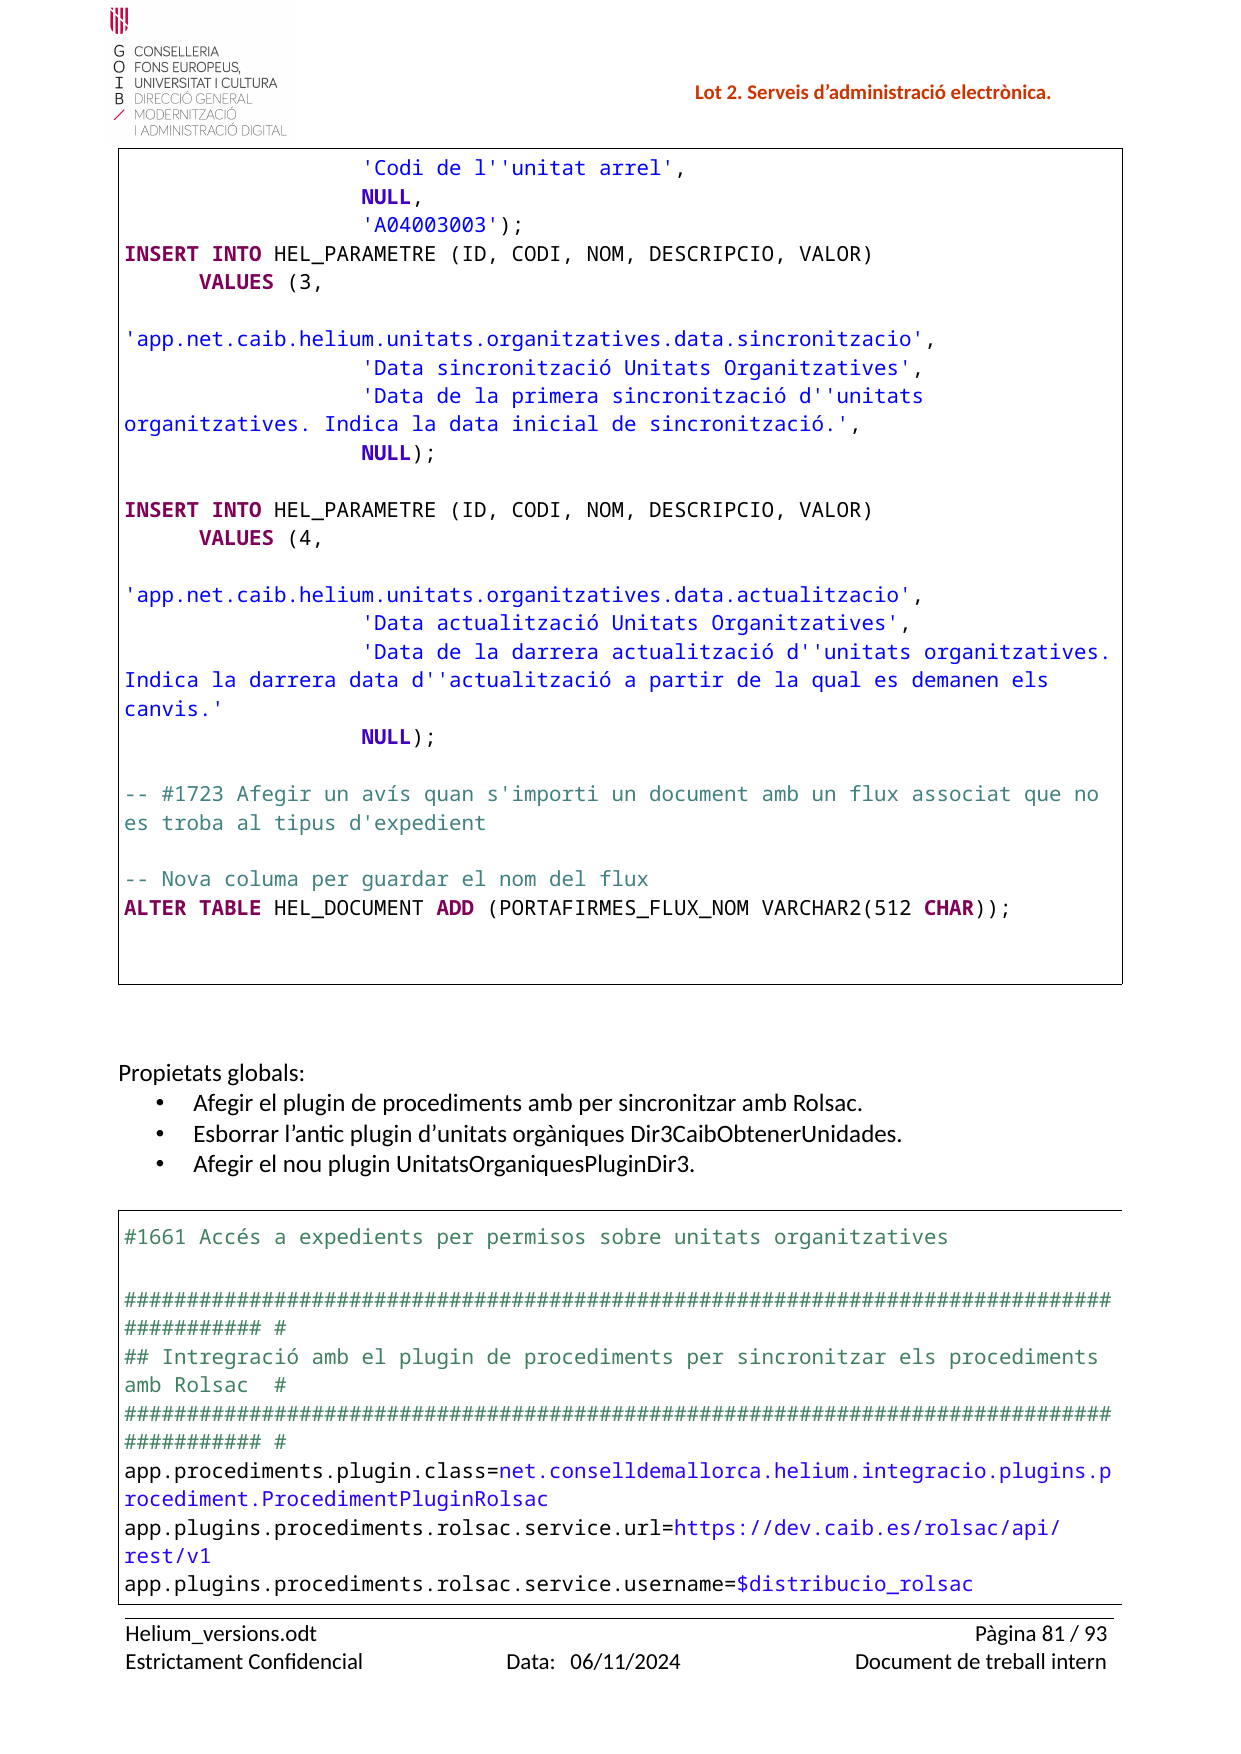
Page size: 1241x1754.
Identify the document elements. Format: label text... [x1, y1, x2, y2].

picture [100, 0, 297, 144]
table_header 'Codi de l''unitat arrel', NULL, 'A04003003'); INSERT INTO HEL_PARAMETRE (ID, CODI, NOM, DESCRIPCIO, VALOR) VALUES (3, 'app.net.caib.helium.unitats.organitzatives.data.sincronitzacio', 'Data sincronització Unitats Organitzatives', 'Data de la primera sincronització d''unitats organitzatives. Indica la data inicial de sincronització.', NULL); INSERT INTO HEL_PARAMETRE (ID, CODI, NOM, DESCRIPCIO, VALOR) VALUES (4, 'app.net.caib.helium.unitats.organitzatives.data.actualitzacio', 'Data actualització Unitats Organitzatives', 'Data de la darrera actualització d''unitats organitzatives. Indica la darrera data d''actualització a partir de la qual es demanen els canvis.' NULL); -- #1723 Afegir un avís quan s'importi un document amb un flux associat que no es troba al tipus d'expedient -- Nova columa per guardar el nom del flux ALTER TABLE HEL_DOCUMENT ADD (PORTAFIRMES_FLUX_NOM VARCHAR2(512 CHAR)); [119, 149, 1122, 984]
table_header #1661 Accés a expedients per permisos sobre unitats organitzatives ########################################################################################## # ## Intregració amb el plugin de procediments per sincronitzar els procediments amb Rolsac # ########################################################################################## # app.procediments.plugin.class=net.conselldemallorca.helium.integracio.plugins.procediment.ProcedimentPluginRolsac app.plugins.procediments.rolsac.service.url=https://dev.caib.es/rolsac/api/rest/v1 app.plugins.procediments.rolsac.service.username=$distribucio_rolsac [119, 1211, 1122, 1604]
text Propietats globals: [118, 1057, 1122, 1087]
list Afegir el plugin de procediments amb per sincronitzar amb Rolsac. [156, 1087, 1122, 1118]
list Afegir el nou plugin UnitatsOrganiquesPluginDir3. [156, 1148, 1122, 1179]
list Esborrar l’antic plugin d’unitats orgàniques Dir3CaibObtenerUnidades. [156, 1118, 1122, 1148]
